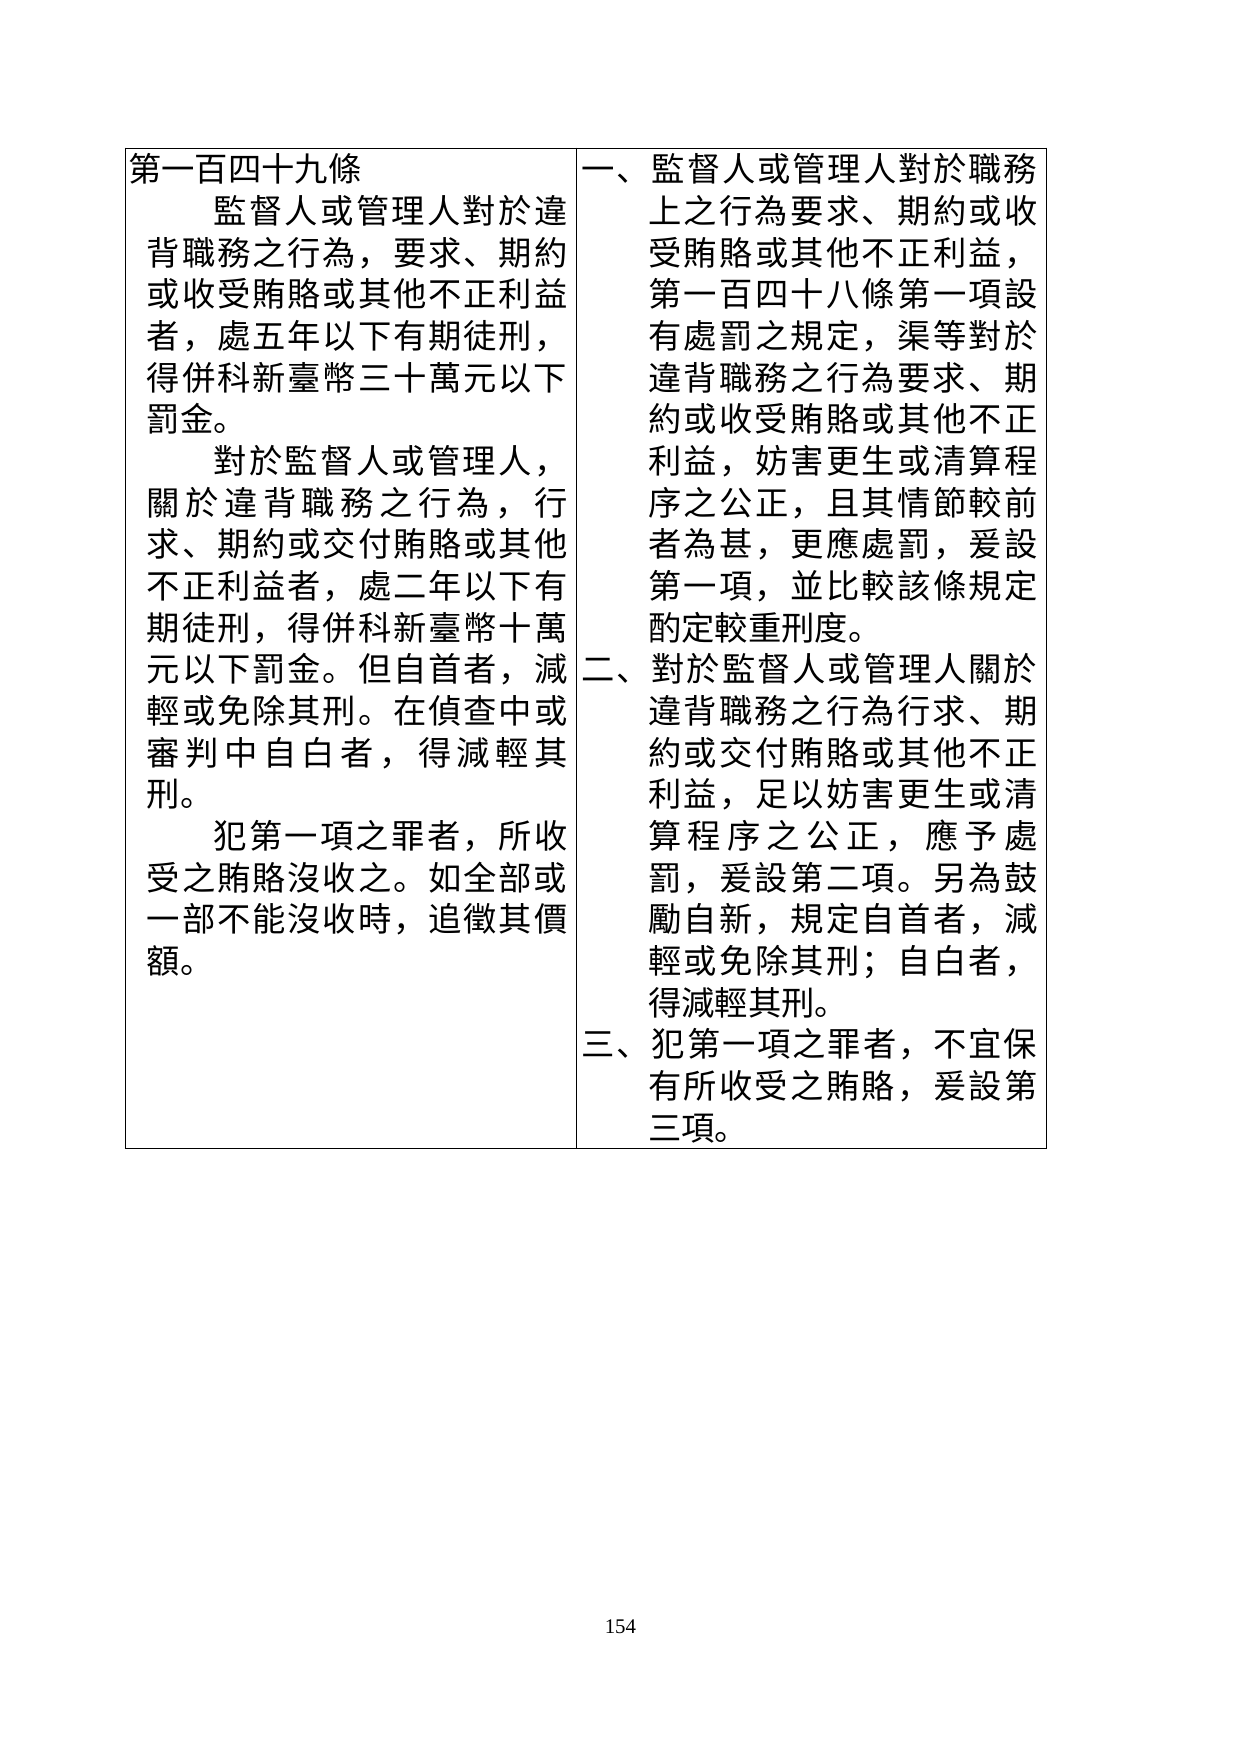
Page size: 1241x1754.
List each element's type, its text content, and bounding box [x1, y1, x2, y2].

table_cell 第一百四十九條 監督人或管理人對於違背職務之行為，要求、期約或收受賄賂或其他不正利益者，處五年以下有期徒刑，得併科新臺幣三十萬元以下罰金。 對於監督人或管理人，關於違背職務之行為，行求、期約或交付賄賂或其他不正利益者，處二年以下有期徒刑，得併科新臺幣十萬元以下罰金。但自首者，減輕或免除其刑。在偵查中或審判中自白者，得減輕其刑。 犯第一項之罪者，所收受之賄賂沒收之。如全部或一部不能沒收時，追徵其價額。 [126, 149, 576, 1148]
table_cell 一、監督人或管理人對於職務上之行為要求、期約或收受賄賂或其他不正利益，第一百四十八條第一項設有處罰之規定，渠等對於違背職務之行為要求、期約或收受賄賂或其他不正利益，妨害更生或清算程序之公正，且其情節較前者為甚，更應處罰，爰設第一項，並比較該條規定酌定較重刑度。 二、對於監督人或管理人關於違背職務之行為行求、期約或交付賄賂或其他不正利益，足以妨害更生或清算程序之公正，應予處罰，爰設第二項。另為鼓勵自新，規定自首者，減輕或免除其刑；自白者，得減輕其刑。 三、犯第一項之罪者，不宜保有所收受之賄賂，爰設第三項。 [577, 149, 1046, 1148]
